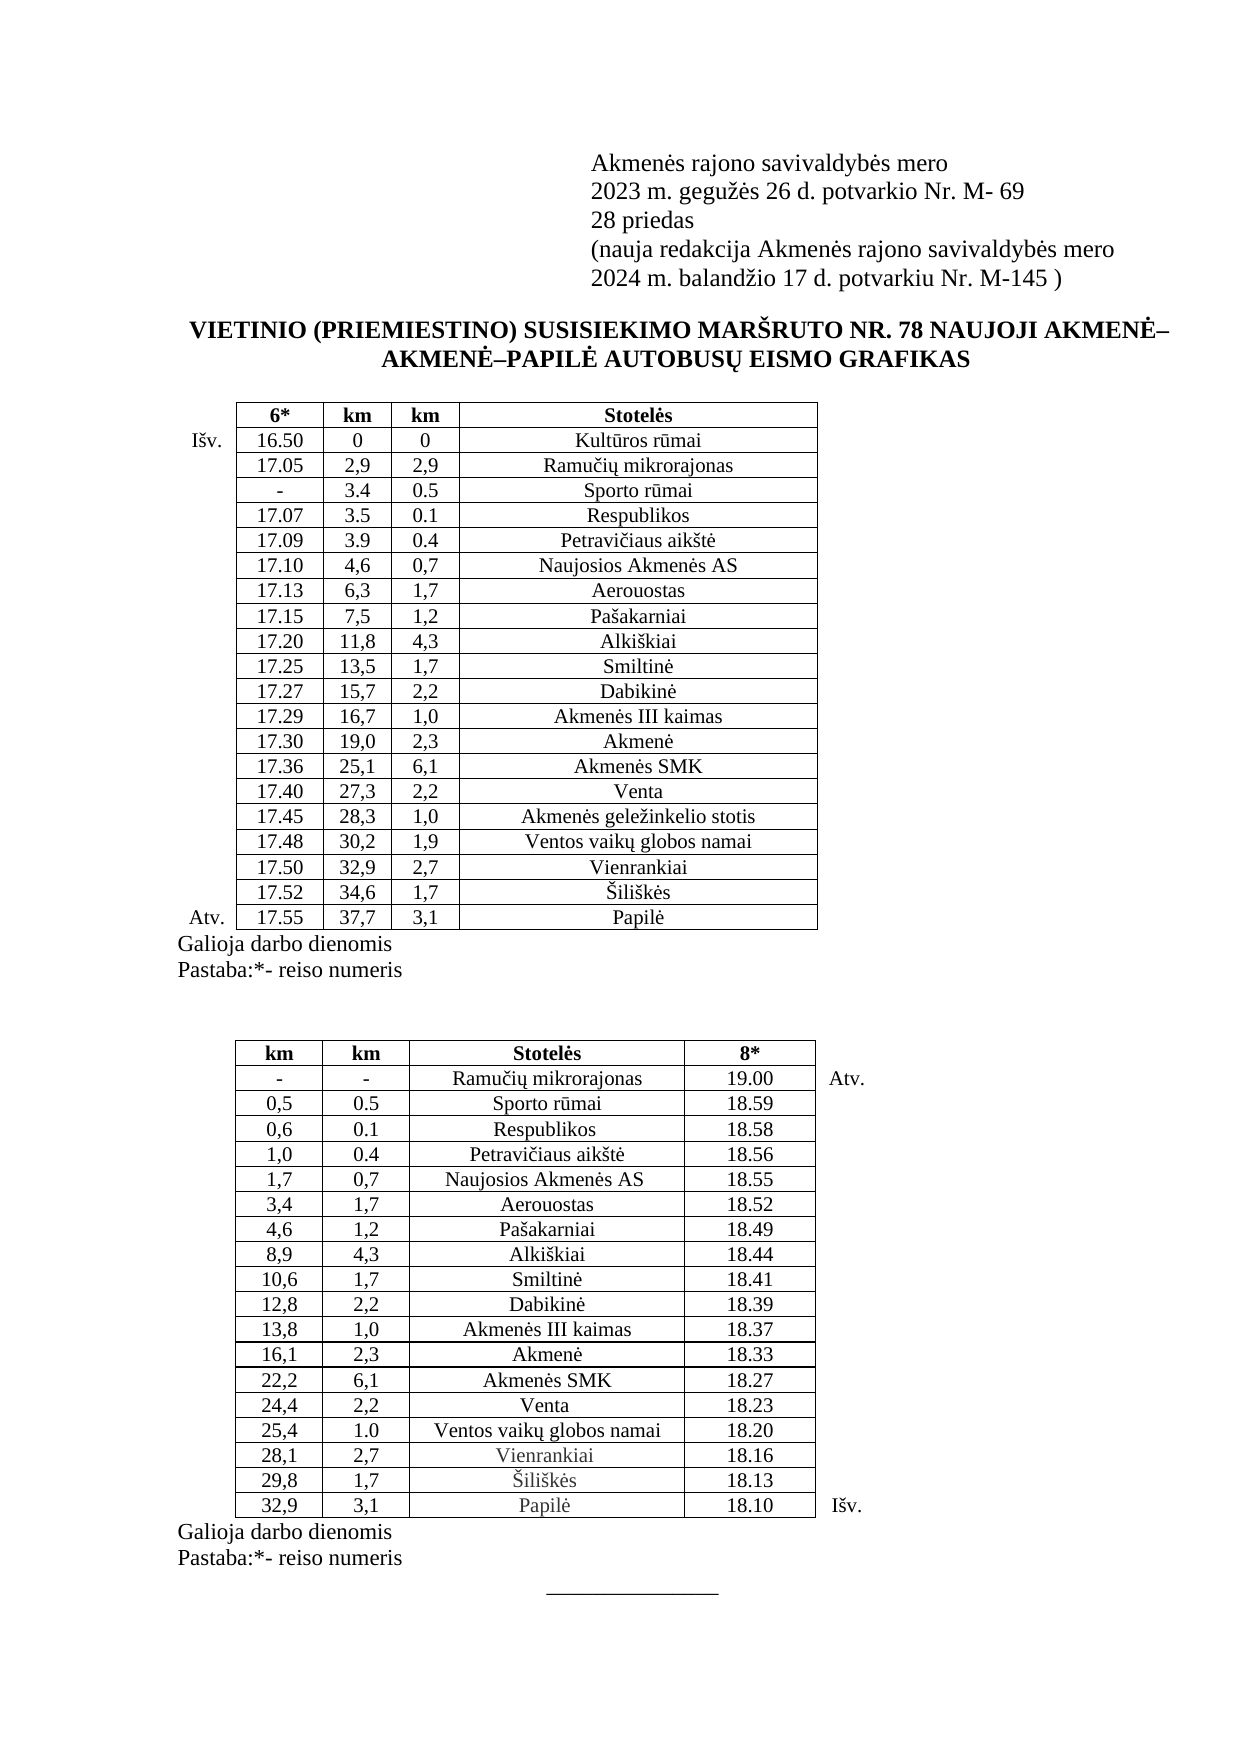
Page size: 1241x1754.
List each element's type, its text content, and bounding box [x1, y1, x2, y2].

table_cell 25,1 [324, 754, 391, 778]
table_cell Petravičiaus aikštė [460, 528, 817, 552]
table_cell 18.27 [685, 1368, 815, 1392]
table_cell Akmenė [460, 729, 817, 753]
table_cell [818, 552, 910, 577]
table_cell 18.33 [685, 1343, 815, 1366]
table_cell [816, 1090, 878, 1115]
table_cell 34,6 [324, 880, 391, 904]
table_cell Papilė [410, 1493, 684, 1517]
table_cell [178, 579, 236, 602]
table_cell 0.4 [392, 528, 459, 552]
table_header [816, 1040, 878, 1065]
table_cell 18.56 [685, 1142, 815, 1166]
table_cell 0,5 [236, 1091, 322, 1115]
table_cell 18.13 [685, 1468, 815, 1492]
table_cell 2,3 [392, 729, 459, 753]
table_cell 1,7 [392, 880, 459, 904]
text 2024 m. balandžio 17 d. potvarkiu Nr. M-145 ) [177, 263, 1181, 291]
table_cell 17.10 [237, 553, 323, 577]
table_cell 0.1 [323, 1116, 409, 1141]
table_cell 17.36 [237, 754, 323, 778]
table_cell Ventos vaikų globos namai [460, 830, 817, 853]
table_cell Vienrankiai [460, 855, 817, 879]
table_cell 17.55 [237, 905, 323, 929]
table_cell [818, 527, 910, 552]
table_cell 18.55 [685, 1167, 815, 1191]
table_cell 18.44 [685, 1242, 815, 1266]
table_cell 7,5 [324, 604, 391, 628]
table_cell [178, 754, 236, 778]
table_cell 17.20 [237, 629, 323, 653]
table_cell Atv. [816, 1065, 878, 1090]
table_cell Akmenės SMK [460, 754, 817, 778]
table_cell [818, 502, 910, 527]
table_cell 6,1 [392, 754, 459, 778]
table_cell Išv. [816, 1492, 878, 1517]
table_cell - [237, 478, 323, 502]
table_cell 16.50 [237, 428, 323, 452]
table_cell 17.13 [237, 579, 323, 602]
table_cell 0.5 [323, 1091, 409, 1115]
table_cell 1,0 [323, 1317, 409, 1341]
table_cell 18.52 [685, 1192, 815, 1216]
table_cell 17.09 [237, 528, 323, 552]
table_cell 3.4 [324, 478, 391, 502]
table_cell 0.1 [392, 503, 459, 527]
table_cell [818, 829, 910, 853]
table_cell 4,3 [392, 629, 459, 653]
table_cell 25,4 [236, 1418, 322, 1442]
table_cell 24,4 [236, 1393, 322, 1417]
table_cell Ramučių mikrorajonas [460, 453, 817, 477]
table_cell 2,2 [392, 679, 459, 703]
table_cell [178, 478, 236, 502]
table_cell 0.5 [392, 478, 459, 502]
table_cell 18.37 [685, 1317, 815, 1341]
table_header [818, 402, 910, 427]
table_cell 3,1 [323, 1493, 409, 1517]
table_cell 1,0 [236, 1142, 322, 1166]
table_cell 1,7 [323, 1468, 409, 1492]
table_cell Akmenės III kaimas [460, 704, 817, 728]
table_cell [818, 603, 910, 628]
table_cell Sporto rūmai [460, 478, 817, 502]
table_cell [816, 1166, 878, 1191]
table_cell Šiliškės [460, 880, 817, 904]
table_cell 15,7 [324, 679, 391, 703]
table_header km [236, 1041, 322, 1065]
table_cell Akmenės geležinkelio stotis [460, 804, 817, 828]
table_cell [818, 703, 910, 728]
table_cell 17.15 [237, 604, 323, 628]
text 28 priedas [177, 205, 1181, 234]
table_cell 17.05 [237, 453, 323, 477]
table_cell [816, 1467, 878, 1492]
table_cell 3,4 [236, 1192, 322, 1216]
table_cell 17.50 [237, 855, 323, 879]
table_cell [178, 503, 236, 527]
table_cell Respublikos [410, 1116, 684, 1141]
table_cell 13,8 [236, 1317, 322, 1341]
table_cell 17.45 [237, 804, 323, 828]
table_cell [816, 1266, 878, 1291]
text (nauja redakcija Akmenės rajono savivaldybės mero [177, 234, 1181, 263]
table_cell Papilė [460, 905, 817, 929]
table_cell 4,6 [236, 1217, 322, 1241]
table_cell [816, 1442, 878, 1467]
table_cell [816, 1141, 878, 1166]
text _______________ [177, 1571, 1181, 1597]
table_cell 1,7 [392, 579, 459, 602]
table_cell 18.39 [685, 1292, 815, 1316]
table_cell 17.52 [237, 880, 323, 904]
table_cell [178, 729, 236, 753]
table_cell [178, 880, 236, 904]
table_header Stotelės [460, 403, 817, 427]
table_cell [818, 477, 910, 502]
table_cell 32,9 [236, 1493, 322, 1517]
table_cell Venta [410, 1393, 684, 1417]
text Galioja darbo dienomis [177, 930, 1181, 956]
table_cell 3.5 [324, 503, 391, 527]
table_cell Atv. [178, 905, 236, 929]
table_cell 17.48 [237, 830, 323, 853]
table_cell Respublikos [460, 503, 817, 527]
table_cell 18.41 [685, 1267, 815, 1291]
table_header km [324, 403, 391, 427]
table_cell [178, 528, 236, 552]
table_cell Ramučių mikrorajonas [410, 1066, 684, 1090]
table_cell [816, 1115, 878, 1141]
table_cell 1,7 [323, 1192, 409, 1216]
table_cell 13,5 [324, 654, 391, 678]
table_cell [818, 803, 910, 828]
table_cell [178, 553, 236, 577]
table_cell [818, 653, 910, 678]
table_cell [816, 1291, 878, 1316]
table_cell 28,1 [236, 1443, 322, 1467]
table_cell 1,7 [236, 1167, 322, 1191]
table_cell 1.0 [323, 1418, 409, 1442]
text 2023 m. gegužės 26 d. potvarkio Nr. M- 69 [177, 176, 1181, 205]
table_cell 4,3 [323, 1242, 409, 1266]
table_cell [818, 578, 910, 602]
table_cell [816, 1366, 878, 1392]
table_cell Šiliškės [410, 1468, 684, 1492]
table_cell Naujosios Akmenės AS [410, 1167, 684, 1191]
table_cell Dabikinė [460, 679, 817, 703]
table_cell 1,0 [392, 804, 459, 828]
table_cell [178, 779, 236, 803]
table_cell [816, 1216, 878, 1241]
table_cell 17.40 [237, 779, 323, 803]
text Galioja darbo dienomis [177, 1518, 1181, 1544]
table_cell 8,9 [236, 1242, 322, 1266]
table_cell Išv. [178, 428, 236, 452]
table_cell [818, 879, 910, 904]
table_cell 17.27 [237, 679, 323, 703]
table_cell 6,3 [324, 579, 391, 602]
table_cell 2,2 [323, 1393, 409, 1417]
table_cell 6,1 [323, 1368, 409, 1392]
table_cell 1,9 [392, 830, 459, 853]
table_cell Alkiškiai [410, 1242, 684, 1266]
table_cell 1,0 [392, 704, 459, 728]
table_cell Pašakarniai [460, 604, 817, 628]
table_cell 19.00 [685, 1066, 815, 1090]
table_cell 16,1 [236, 1343, 322, 1366]
table_cell [178, 704, 236, 728]
table_cell [816, 1241, 878, 1266]
table_cell 2,7 [323, 1443, 409, 1467]
table_cell Akmenė [410, 1343, 684, 1366]
table_cell [818, 728, 910, 753]
table_cell Alkiškiai [460, 629, 817, 653]
table_cell 17.30 [237, 729, 323, 753]
table_cell 1,2 [392, 604, 459, 628]
table_cell Kultūros rūmai [460, 428, 817, 452]
table_cell Ventos vaikų globos namai [410, 1418, 684, 1442]
table_cell Venta [460, 779, 817, 803]
table_header km [323, 1041, 409, 1065]
table_cell 17.29 [237, 704, 323, 728]
table_cell Vienrankiai [410, 1443, 684, 1467]
table_cell [178, 629, 236, 653]
table_cell [178, 804, 236, 828]
table_header 6* [237, 403, 323, 427]
table_cell [178, 830, 236, 853]
text Pastaba:*- reiso numeris [177, 1544, 1181, 1571]
table_cell [818, 427, 910, 452]
table_cell 0 [392, 428, 459, 452]
table_cell Akmenės SMK [410, 1368, 684, 1392]
table_header 8* [685, 1041, 815, 1065]
table_cell Smiltinė [460, 654, 817, 678]
table_cell 2,2 [392, 779, 459, 803]
table_cell 1,7 [323, 1267, 409, 1291]
table_cell [816, 1341, 878, 1366]
table_cell 0,7 [392, 553, 459, 577]
table_cell 2,9 [392, 453, 459, 477]
table_cell [818, 854, 910, 879]
table_cell - [323, 1066, 409, 1090]
table_cell 0,7 [323, 1167, 409, 1191]
text VIETINIO (PRIEMIESTINO) SUSISIEKIMO MARŠRUTO NR. 78 NAUJOJI AKMENĖ–AKMENĖ–PAPILĖ AUTOBUSŲ EISMO GRAFIKAS [177, 315, 1181, 373]
table_cell 2,9 [324, 453, 391, 477]
table_cell 18.58 [685, 1116, 815, 1141]
table_cell 11,8 [324, 629, 391, 653]
table_cell 2,2 [323, 1292, 409, 1316]
table_cell 12,8 [236, 1292, 322, 1316]
table_cell 18.59 [685, 1091, 815, 1115]
table_cell 17.07 [237, 503, 323, 527]
text Akmenės rajono savivaldybės mero [177, 148, 1181, 176]
table_cell 18.10 [685, 1493, 815, 1517]
table_cell [178, 679, 236, 703]
table_cell Aerouostas [460, 579, 817, 602]
table_cell Sporto rūmai [410, 1091, 684, 1115]
table_cell 22,2 [236, 1368, 322, 1392]
table_cell 18.16 [685, 1443, 815, 1467]
table_cell Pašakarniai [410, 1217, 684, 1241]
table_cell Naujosios Akmenės AS [460, 553, 817, 577]
table_cell [178, 855, 236, 879]
table_cell 37,7 [324, 905, 391, 929]
table_cell 10,6 [236, 1267, 322, 1291]
table_cell [818, 628, 910, 653]
table_cell 17.25 [237, 654, 323, 678]
table_cell 29,8 [236, 1468, 322, 1492]
table_cell 19,0 [324, 729, 391, 753]
table_cell - [236, 1066, 322, 1090]
table_cell 18.23 [685, 1393, 815, 1417]
table_cell [816, 1316, 878, 1341]
table_cell 18.49 [685, 1217, 815, 1241]
table_cell Smiltinė [410, 1267, 684, 1291]
table_cell 1,7 [392, 654, 459, 678]
table_header [178, 403, 236, 427]
table_cell 0.4 [323, 1142, 409, 1166]
table_cell [178, 604, 236, 628]
table_header Stotelės [410, 1041, 684, 1065]
table_cell Petravičiaus aikštė [410, 1142, 684, 1166]
table_cell Aerouostas [410, 1192, 684, 1216]
table_cell 28,3 [324, 804, 391, 828]
table_cell 2,3 [323, 1343, 409, 1366]
table_cell [816, 1392, 878, 1417]
table_cell 30,2 [324, 830, 391, 853]
table_header km [392, 403, 459, 427]
table_cell [818, 904, 910, 929]
table_cell 3,1 [392, 905, 459, 929]
table_cell 0 [324, 428, 391, 452]
table_cell Akmenės III kaimas [410, 1317, 684, 1341]
table_cell 18.20 [685, 1418, 815, 1442]
table_cell 0,6 [236, 1116, 322, 1141]
table_cell 16,7 [324, 704, 391, 728]
table_cell Dabikinė [410, 1292, 684, 1316]
table_cell 1,2 [323, 1217, 409, 1241]
table_cell [178, 654, 236, 678]
text Pastaba:*- reiso numeris [177, 956, 1181, 983]
table_cell 4,6 [324, 553, 391, 577]
table_cell [816, 1191, 878, 1216]
table_cell [178, 453, 236, 477]
table_cell [818, 753, 910, 778]
table_cell [818, 778, 910, 803]
table_cell 32,9 [324, 855, 391, 879]
table_cell [818, 678, 910, 703]
table_cell 3.9 [324, 528, 391, 552]
table_cell 2,7 [392, 855, 459, 879]
table_cell [818, 452, 910, 477]
table_cell [816, 1417, 878, 1442]
table_cell 27,3 [324, 779, 391, 803]
